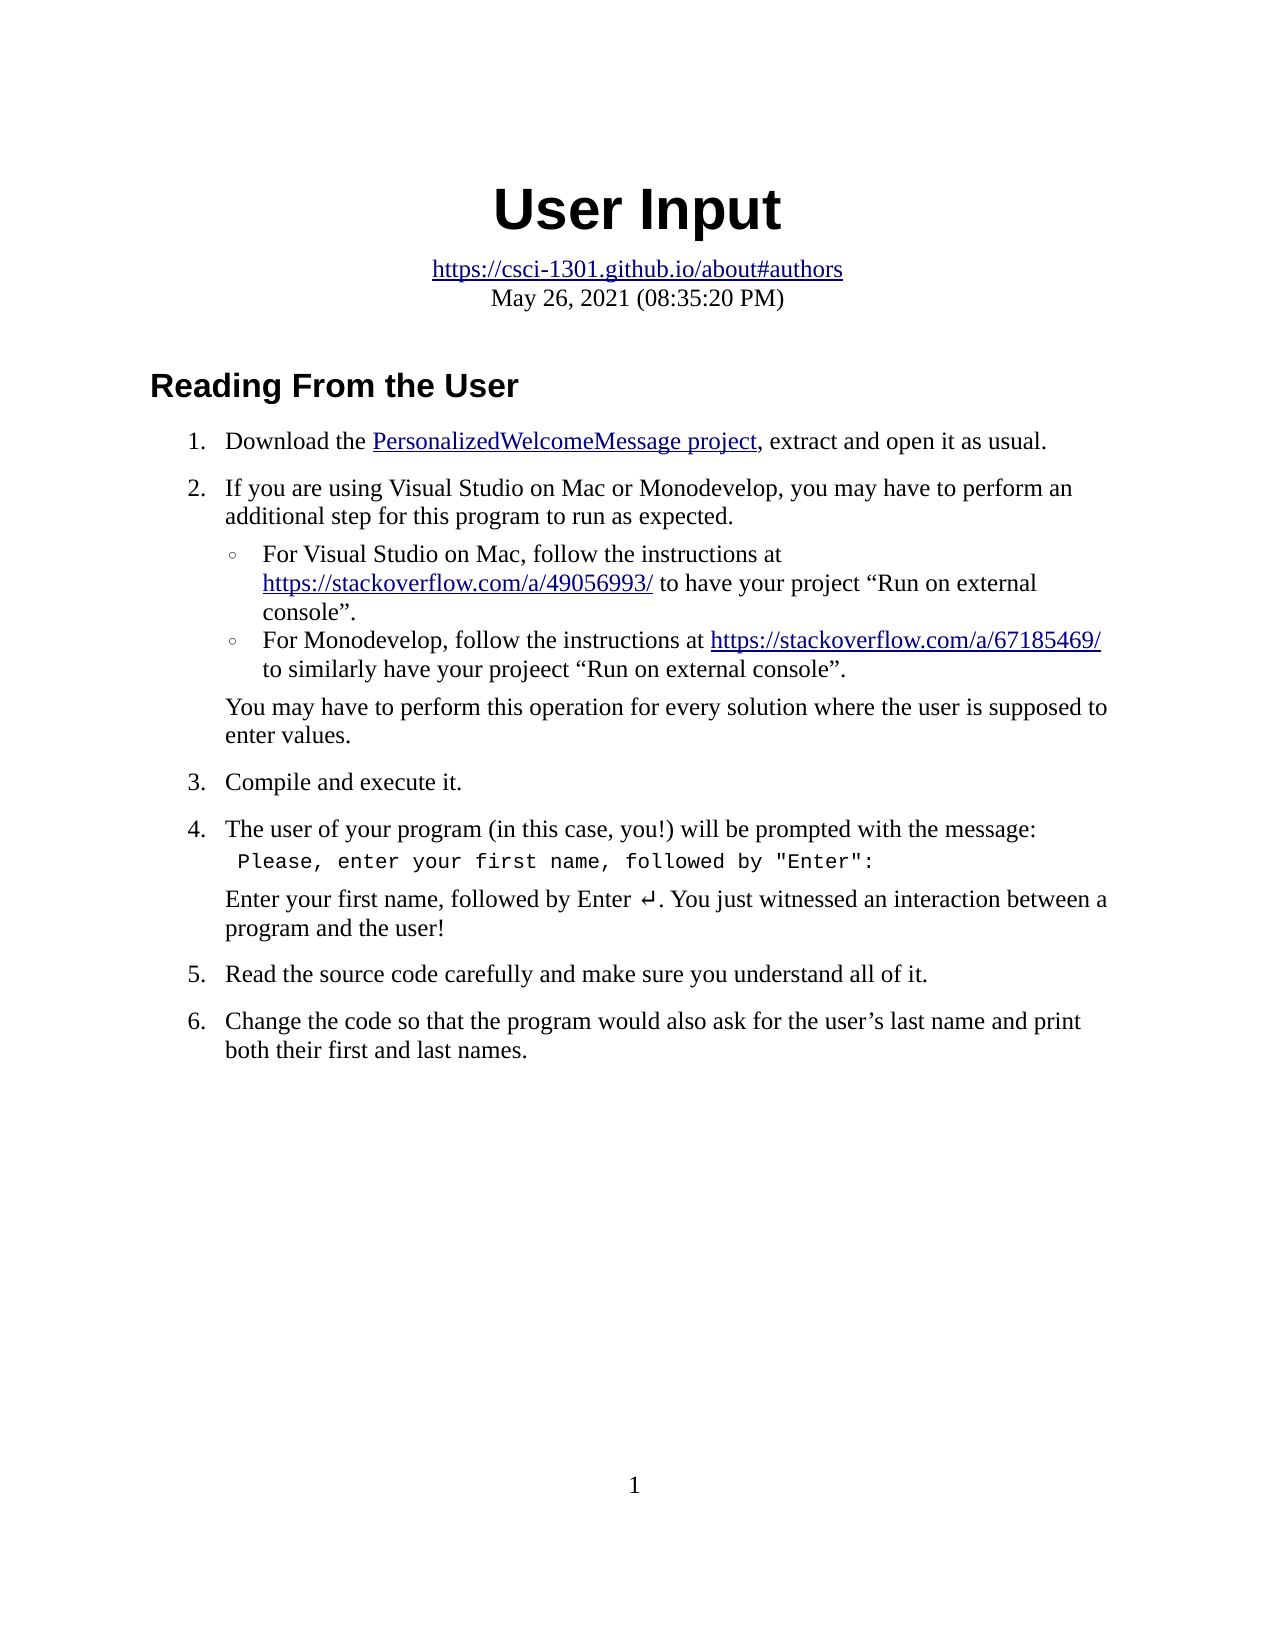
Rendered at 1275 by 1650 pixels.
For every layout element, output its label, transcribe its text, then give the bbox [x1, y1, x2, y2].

list Please, enter your first name, followed by "Enter": [187, 852, 1125, 875]
list Enter your first name, followed by Enter ↵. You just witnessed an interaction between a program and the user! [187, 884, 1125, 942]
list Download the PersonalizedWelcomeMessage project, extract and open it as usual. [187, 426, 1125, 455]
list Compile and execute it. [187, 767, 1125, 796]
list For Visual Studio on Mac, follow the instructions at https://stackoverflow.com/a/49056993/ to have your project “Run on external console”. [225, 539, 1125, 625]
list Read the source code carefully and make sure you understand all of it. [187, 959, 1125, 988]
subtitle Reading From the User [150, 366, 1125, 404]
list If you are using Visual Studio on Mac or Monodevelop, you may have to perform an additional step for this program to run as expected. [187, 473, 1125, 530]
list For Monodevelop, follow the instructions at https://stackoverflow.com/a/67185469/ to similarly have your projeect “Run on external console”. [225, 625, 1125, 683]
list You may have to perform this operation for every solution where the user is supposed to enter values. [187, 692, 1125, 749]
text May 26, 2021 (08:35:20 PM) [150, 283, 1125, 312]
text https://csci-1301.github.io/about#authors [150, 254, 1125, 283]
list Change the code so that the program would also ask for the user’s last name and print both their first and last names. [187, 1006, 1125, 1064]
list The user of your program (in this case, you!) will be prompted with the message: [187, 814, 1125, 843]
title User Input [150, 175, 1125, 242]
